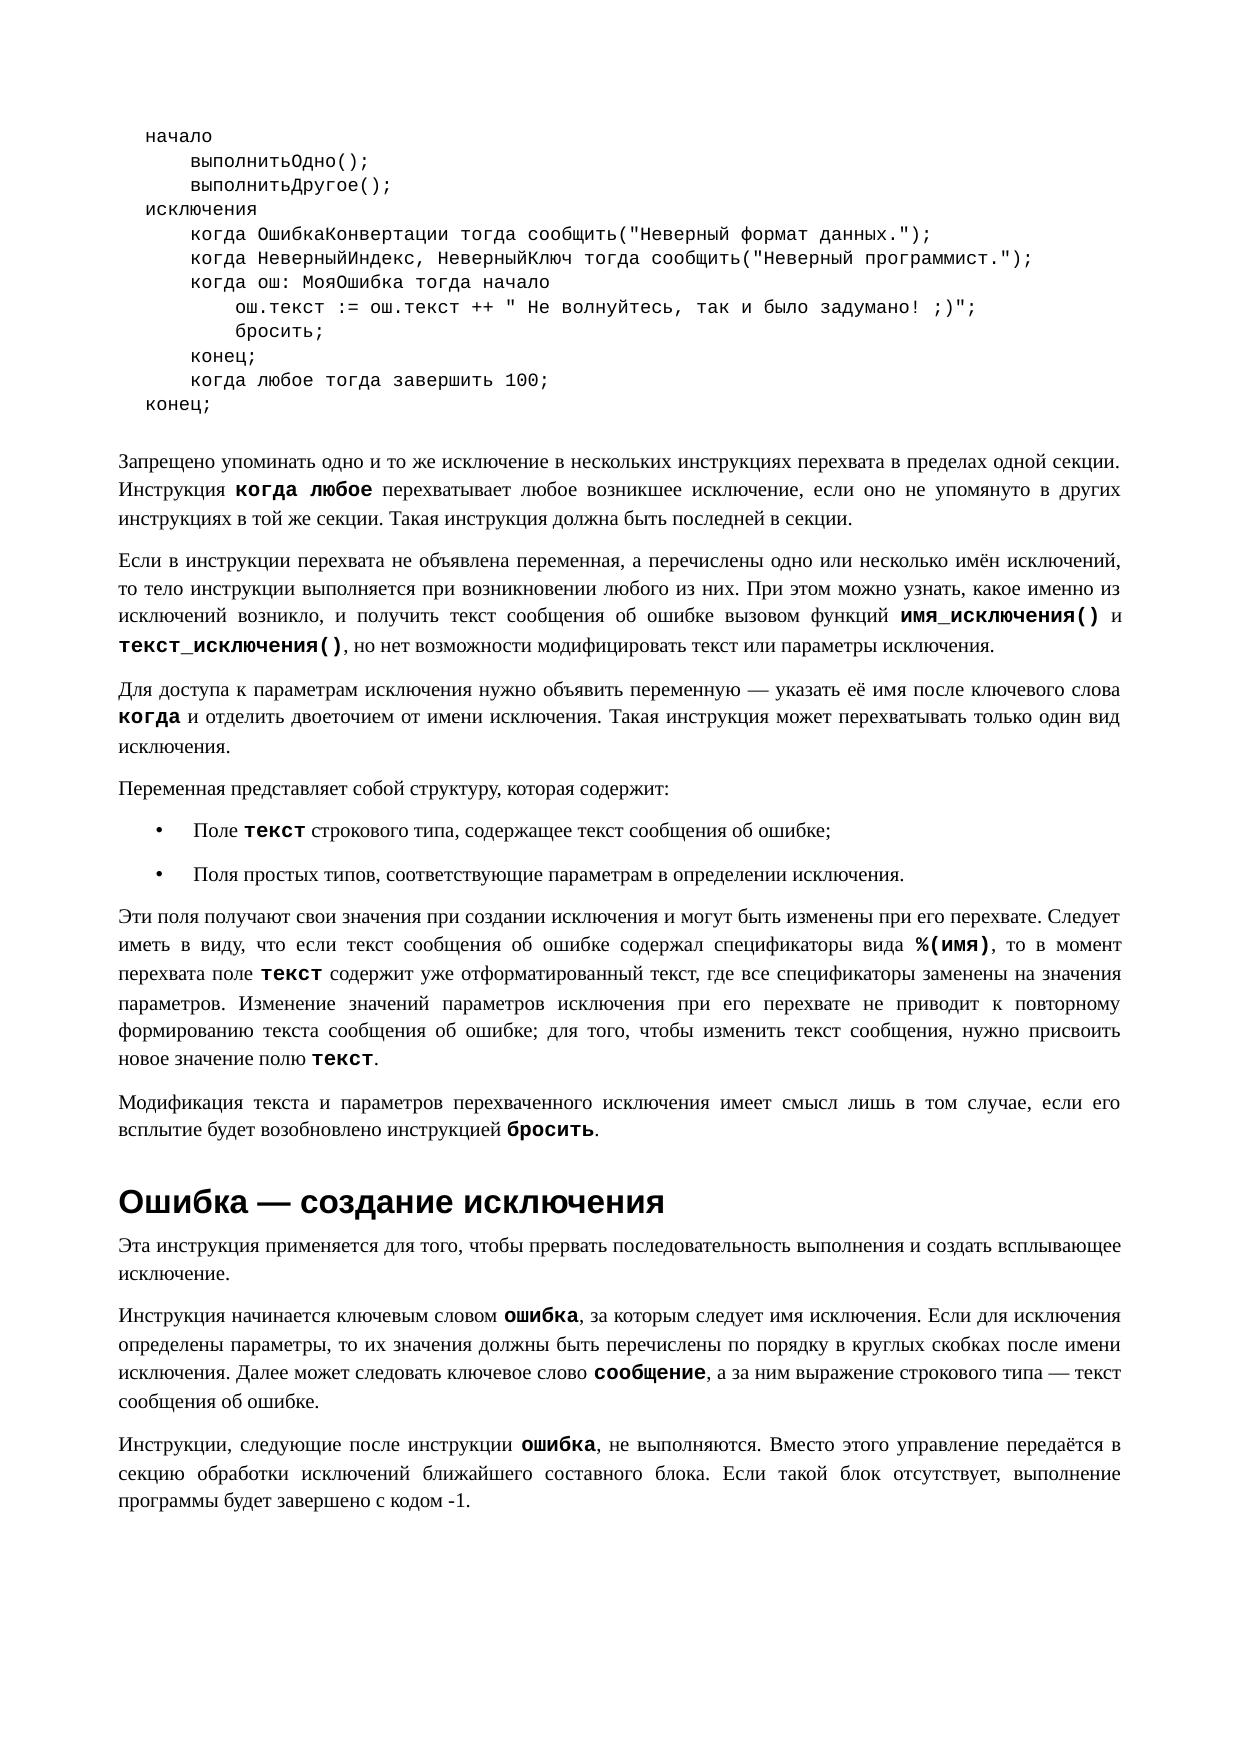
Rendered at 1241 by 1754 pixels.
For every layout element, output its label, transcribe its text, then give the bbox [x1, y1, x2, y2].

text бросить; [136, 313, 1104, 337]
text Эта инструкция применяется для того, чтобы прервать последовательность выполнения и создать всплывающее исключение. [118, 1233, 1122, 1285]
text конец; [136, 337, 1104, 362]
text Инструкция начинается ключевым словом ошибка, за которым следует имя исключения. Если для исключения определены параметры, то их значения должны быть перечислены по порядку в круглых скобках после имени исключения. Далее может следовать ключевое слово сообщение, а за ним выражение строкового типа — текст сообщения об ошибке. [118, 1303, 1122, 1413]
list Поля простых типов, соответствующие параметрам в определении исключения. [156, 862, 1122, 886]
text когда любое тогда завершить 100; конец; [136, 362, 1104, 425]
text Инструкции, следующие после инструкции ошибка, не выполняются. Вместо этого управление передаётся в секцию обработки исключений ближайшего составного блока. Если такой блок отсутствует, выполнение программы будет завершено с кодом -1. [118, 1431, 1122, 1512]
text ош.текст := ош.текст ++ " Не волнуйтесь, так и было задумано! ;)"; [136, 289, 1104, 313]
list Поле текст строкового типа, содержащее текст сообщения об ошибке; [156, 818, 1122, 844]
text Запрещено упоминать одно и то же исключение в нескольких инструкциях перехвата в пределах одной секции. Инструкция когда любое перехватывает любое возникшее исключение, если оно не упомянуто в других инструкциях в той же секции. Такая инструкция должна быть последней в секции. [118, 449, 1122, 530]
text Модификация текста и параметров перехваченного исключения имеет смысл лишь в том случае, если его всплытие будет возобновлено инструкцией бросить. [118, 1090, 1122, 1143]
text Эти поля получают свои значения при создании исключения и могут быть изменены при его перехвате. Следует иметь в виду, что если текст сообщения об ошибке содержал спецификаторы вида %(имя), то в момент перехвата поле текст содержит уже отформатированный текст, где все спецификаторы заменены на значения параметров. Изменение значений параметров исключения при его перехвате не приводит к повторному формированию текста сообщения об ошибке; для того, чтобы изменить текст сообщения, нужно присвоить новое значение полю текст. [118, 904, 1122, 1071]
text начало выполнитьОдно(); выполнитьДругое(); исключения когда ОшибкаКонвертации тогда сообщить("Неверный формат данных."); когда НеверныйИндекс, НеверныйКлюч тогда сообщить("Неверный программист."); когда ош: МояОшибка тогда начало [136, 118, 1104, 289]
text Для доступа к параметрам исключения нужно объявить переменную — указать её имя после ключевого слова когда и отделить двоеточием от имени исключения. Такая инструкция может перехватывать только один вид исключения. [118, 677, 1122, 758]
subtitle Ошибка — создание исключения [118, 1182, 1122, 1221]
text Если в инструкции перехвата не объявлена переменная, а перечислены одно или несколько имён исключений, то тело инструкции выполняется при возникновении любого из них. При этом можно узнать, какое именно из исключений возникло, и получить текст сообщения об ошибке вызовом функций имя_исключения() и текст_исключения(), но нет возможности модифицировать текст или параметры исключения. [118, 548, 1122, 658]
text Переменная представляет собой структуру, которая содержит: [118, 776, 1122, 800]
